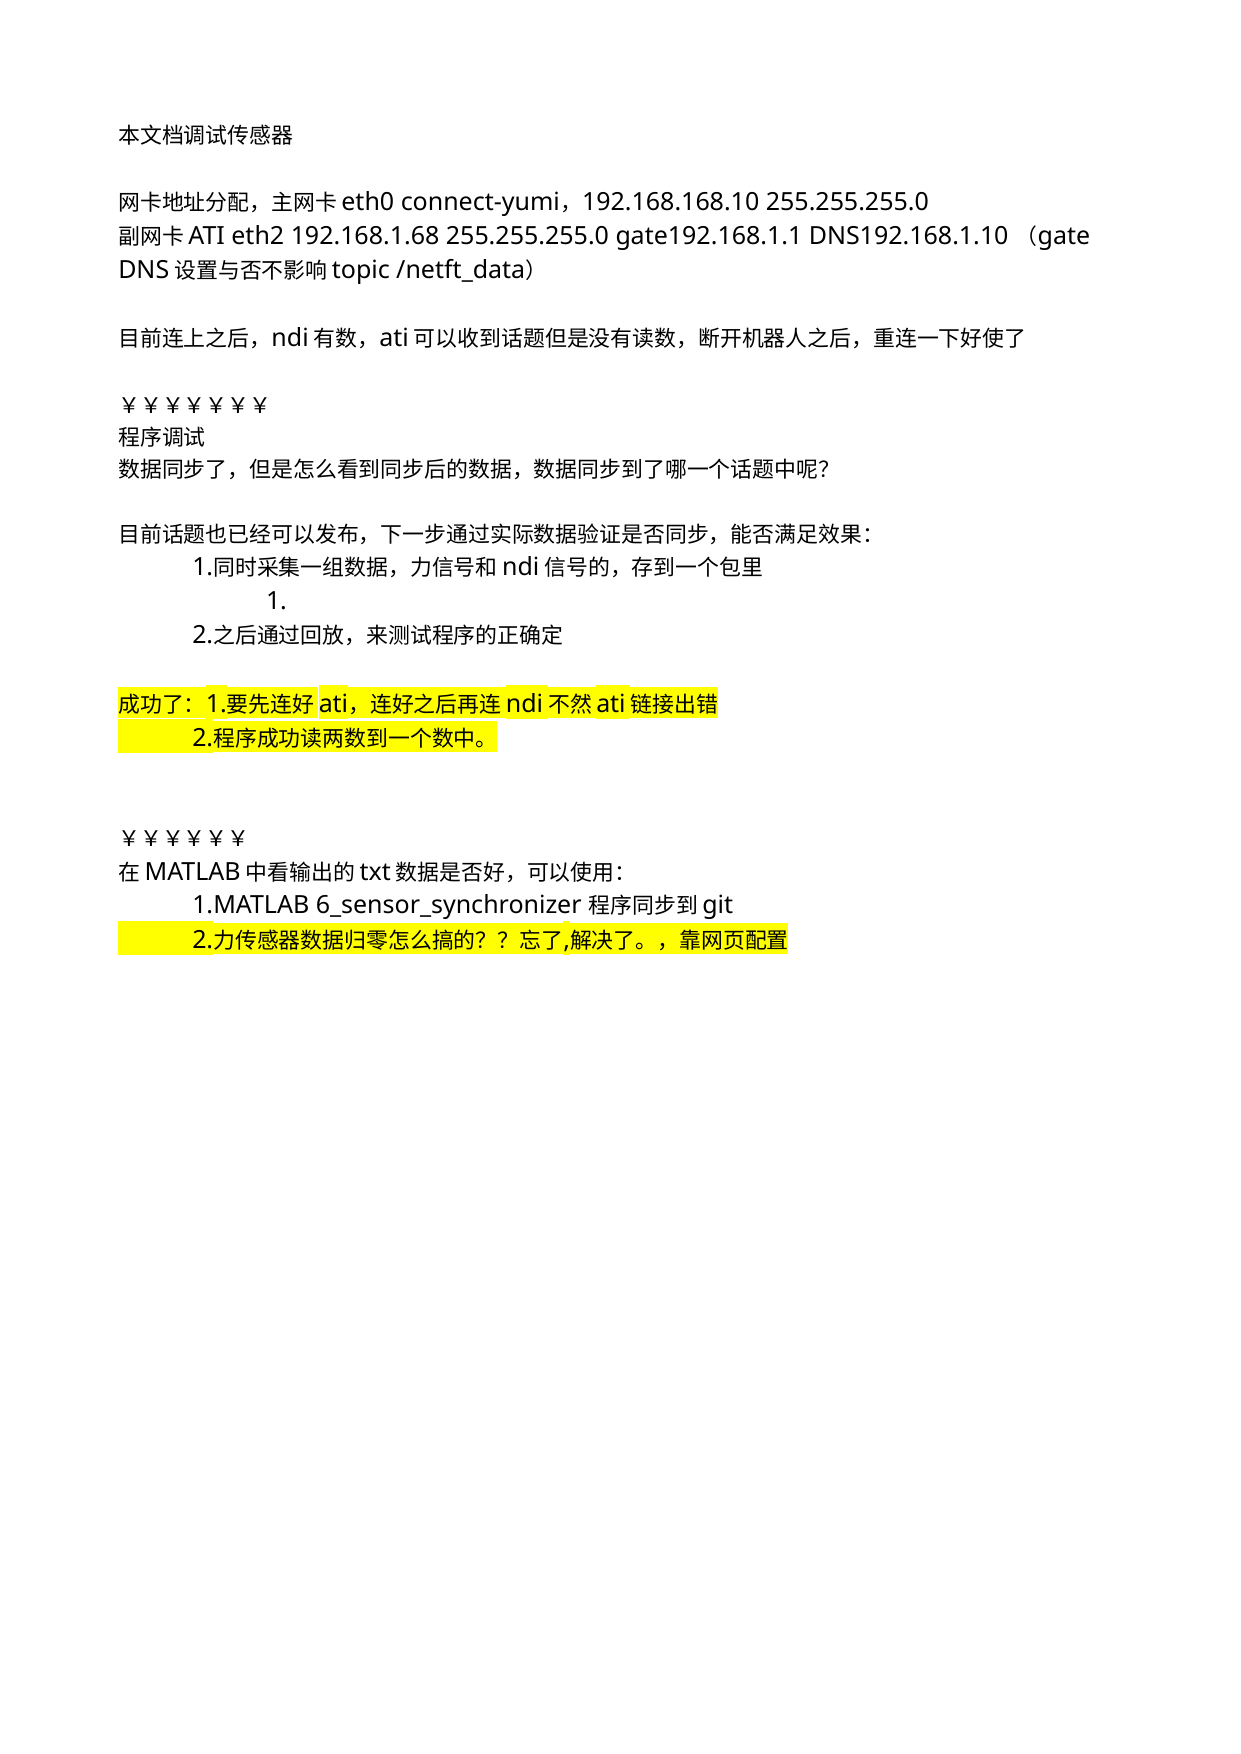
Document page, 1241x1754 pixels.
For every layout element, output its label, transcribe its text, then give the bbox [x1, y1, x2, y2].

text ￥￥￥￥￥￥ [118, 821, 1122, 853]
text 目前话题也已经可以发布，下一步通过实际数据验证是否同步，能否满足效果： [118, 517, 1122, 549]
text 本文档调试传感器 [118, 118, 1122, 150]
text 程序调试 [118, 420, 1122, 452]
text 1. [118, 583, 1122, 617]
text 在MATLAB中看输出的txt数据是否好，可以使用： [118, 853, 1122, 887]
text 1.同时采集一组数据，力信号和ndi信号的，存到一个包里 [118, 549, 1122, 583]
text 1.MATLAB 6_sensor_synchronizer 程序同步到git [118, 887, 1122, 921]
text 副网卡ATI eth2 192.168.1.68 255.255.255.0 gate192.168.1.1 DNS192.168.1.10 （gate DNS设置与否不影响topic /netft_data） [118, 218, 1122, 286]
text 2.之后通过回放，来测试程序的正确定 [118, 617, 1122, 651]
text 2.力传感器数据归零怎么搞的？？忘了,解决了。，靠网页配置 [118, 921, 1122, 955]
text 目前连上之后，ndi有数，ati可以收到话题但是没有读数，断开机器人之后，重连一下好使了 [118, 320, 1122, 354]
text 网卡地址分配，主网卡eth0 connect-yumi，192.168.168.10 255.255.255.0 [118, 184, 1122, 218]
text 成功了：1.要先连好ati，连好之后再连ndi不然ati链接出错 [118, 685, 1122, 719]
text 数据同步了，但是怎么看到同步后的数据，数据同步到了哪一个话题中呢？ [118, 452, 1122, 483]
text 2.程序成功读两数到一个数中。 [118, 719, 1122, 753]
text ￥￥￥￥￥￥￥ [118, 388, 1122, 420]
